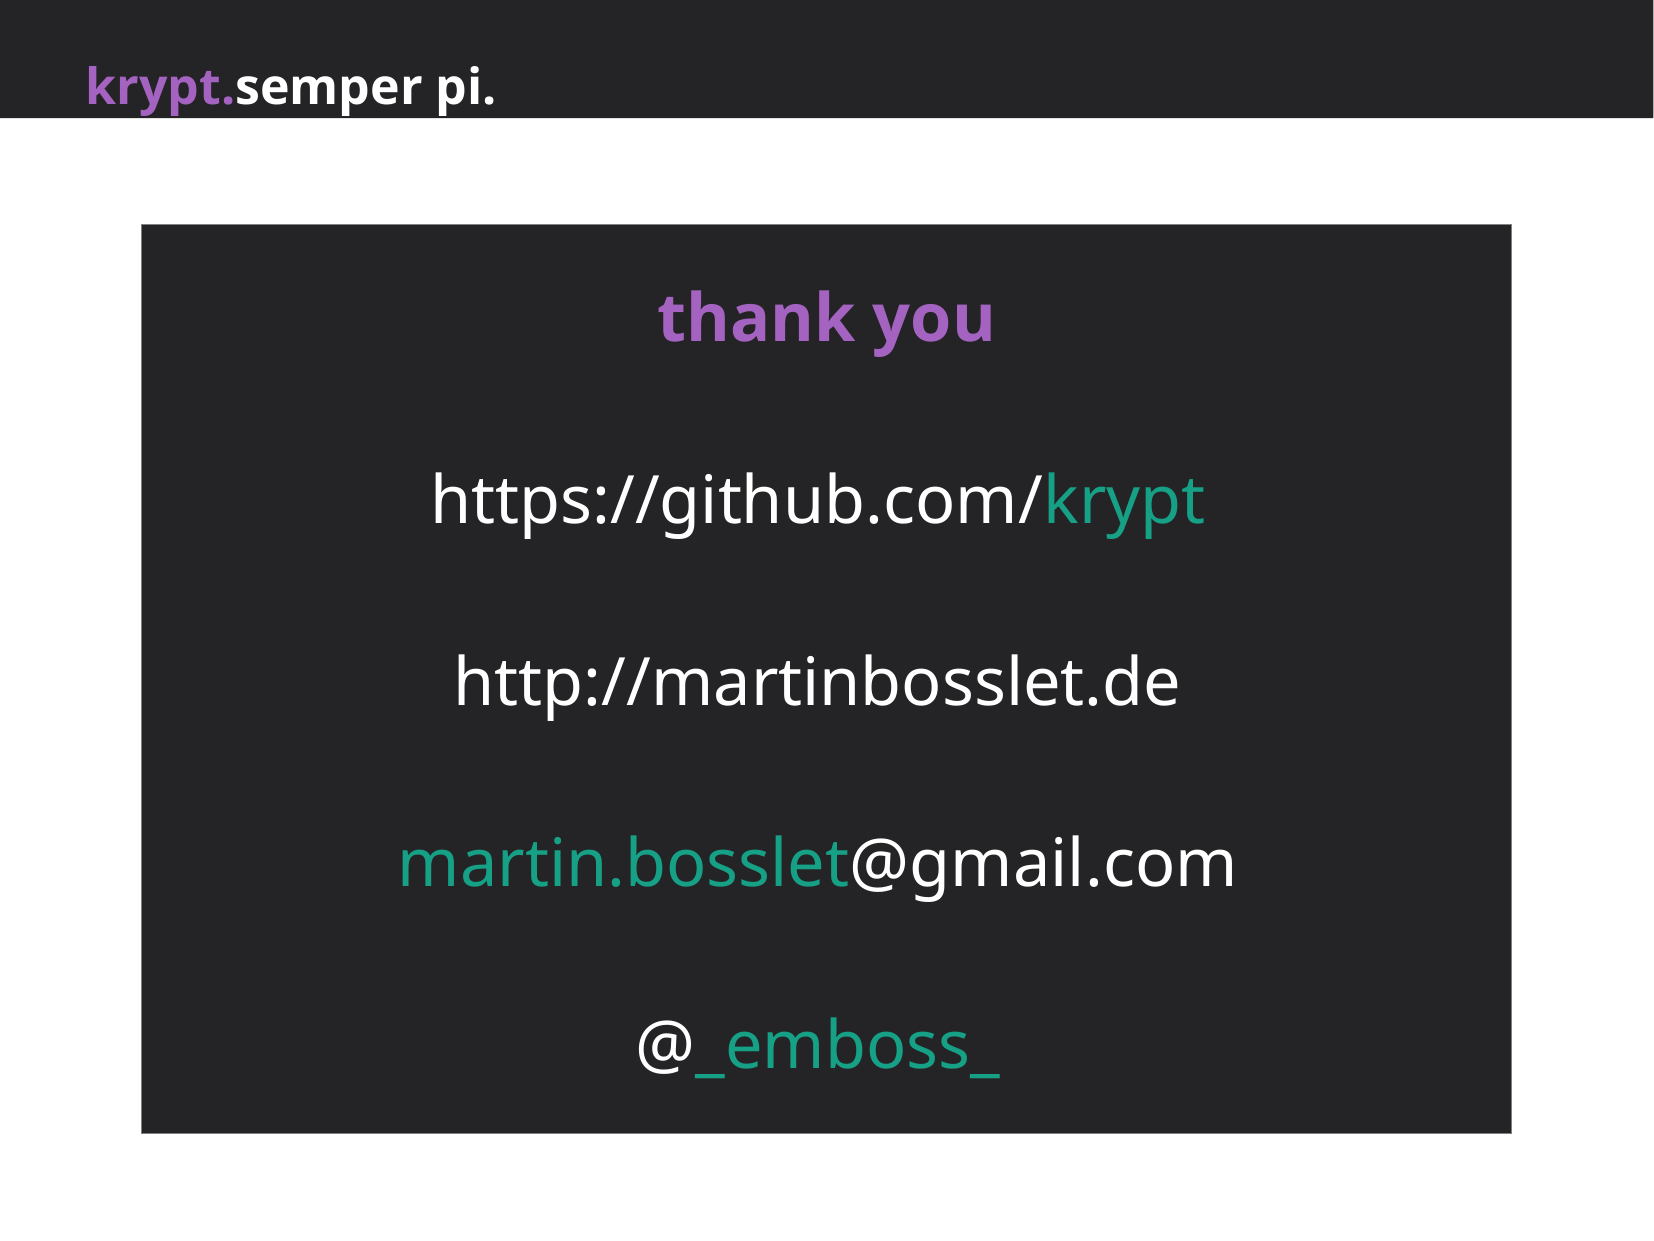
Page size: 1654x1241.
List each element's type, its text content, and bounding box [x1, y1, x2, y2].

text_box krypt.semper pi. [70, 43, 544, 119]
text_box thank you https://github.com/krypt http://martinbosslet.de martin.bosslet@gmail.com @_emboss_ [141, 224, 1512, 1134]
text_box [0, 0, 1654, 119]
